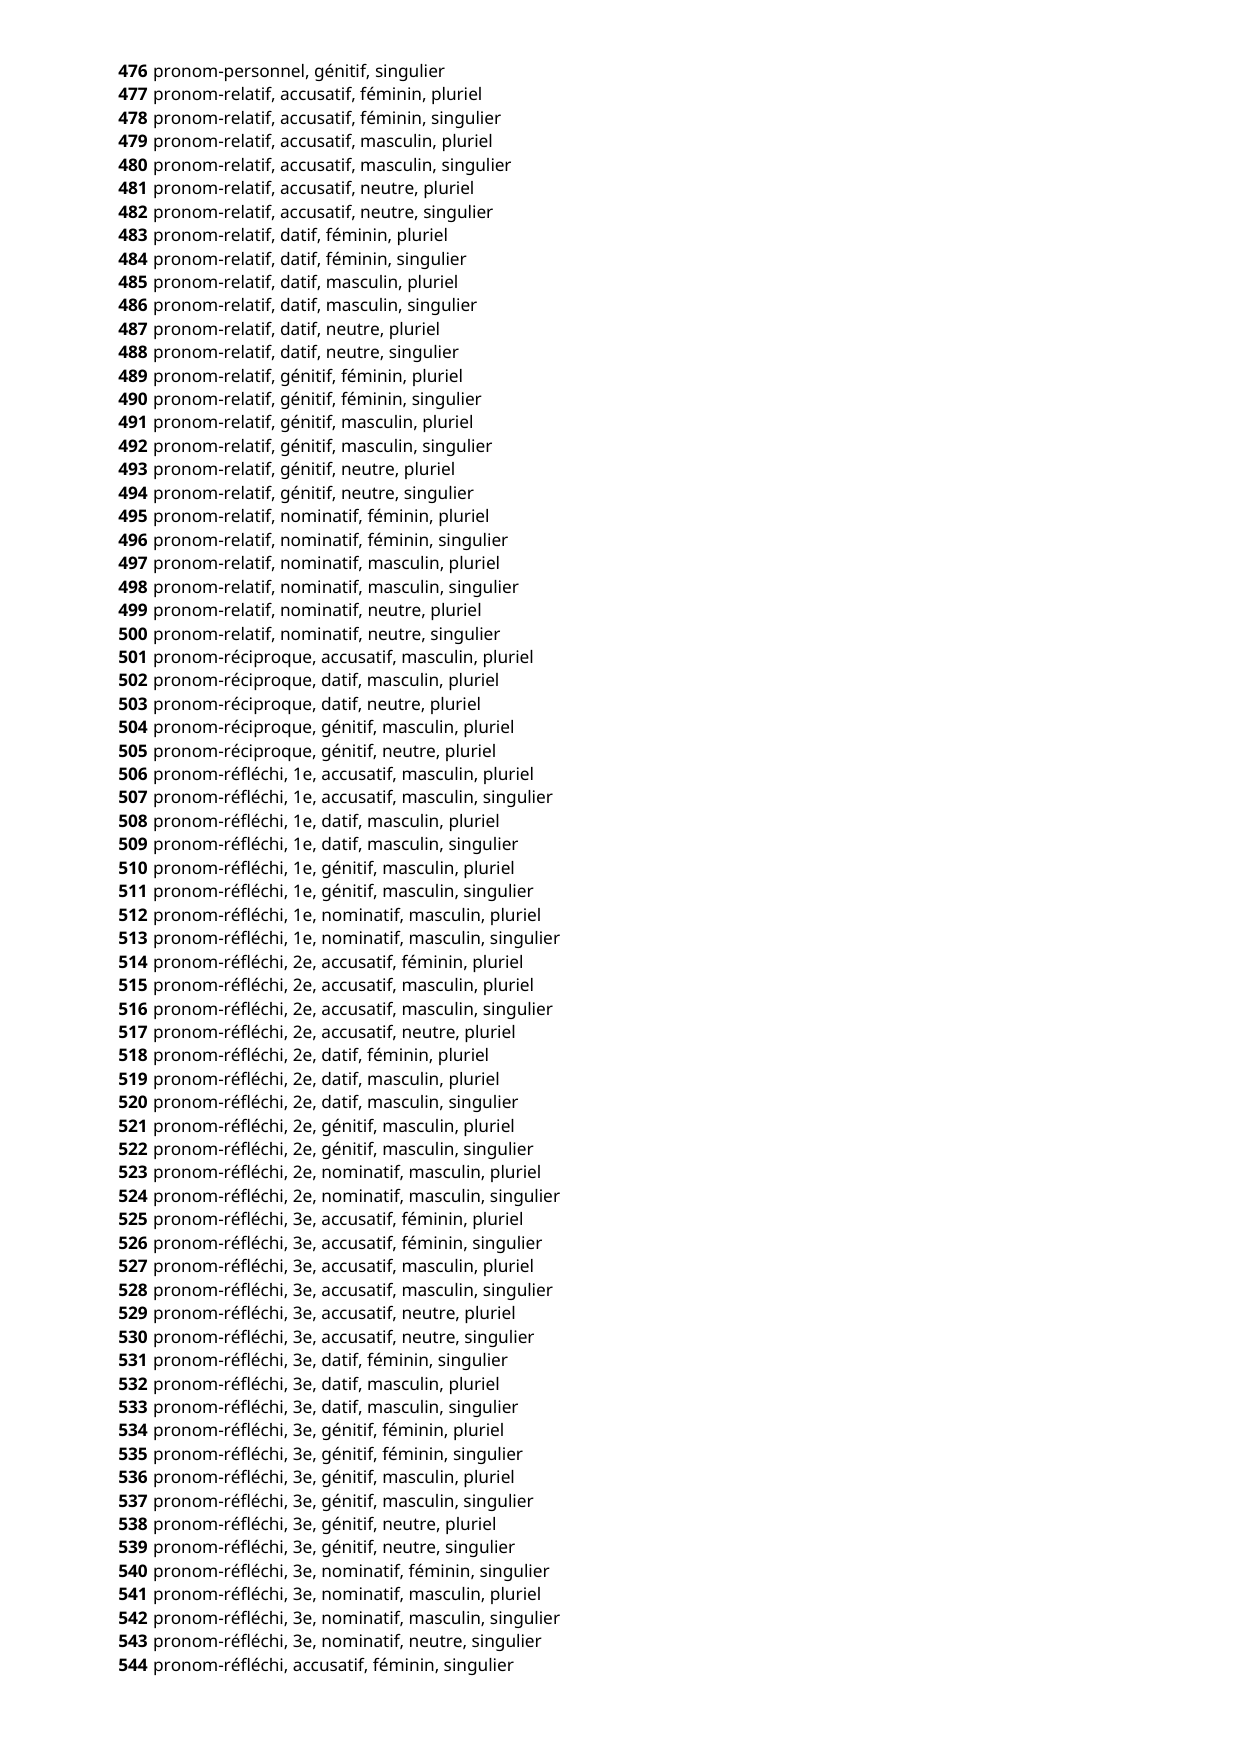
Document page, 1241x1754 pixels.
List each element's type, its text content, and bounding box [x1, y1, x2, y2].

table_cell 521 [118, 1114, 153, 1137]
table_cell pronom-réfléchi, 3e, génitif, féminin, singulier [153, 1442, 1240, 1465]
table_cell pronom-réciproque, datif, neutre, pluriel [153, 692, 1240, 715]
table_cell pronom-relatif, datif, neutre, pluriel [153, 317, 1240, 340]
table_cell pronom-réfléchi, 2e, datif, féminin, pluriel [153, 1044, 1240, 1067]
table_cell pronom-réfléchi, 3e, datif, féminin, singulier [153, 1348, 1240, 1372]
table_cell 506 [118, 762, 153, 786]
table_cell pronom-réfléchi, 3e, génitif, masculin, singulier [153, 1489, 1240, 1512]
table_cell pronom-réfléchi, 3e, accusatif, neutre, pluriel [153, 1301, 1240, 1325]
table_cell pronom-réfléchi, 1e, datif, masculin, singulier [153, 833, 1240, 856]
table_cell pronom-relatif, datif, féminin, singulier [153, 247, 1240, 270]
table_cell pronom-réfléchi, 3e, accusatif, masculin, pluriel [153, 1254, 1240, 1278]
table_cell pronom-relatif, génitif, masculin, singulier [153, 434, 1240, 457]
table_cell pronom-personnel, génitif, singulier [153, 59, 1240, 82]
table_cell 503 [118, 692, 153, 715]
table_cell 529 [118, 1301, 153, 1325]
table_cell 522 [118, 1137, 153, 1161]
table_cell 539 [118, 1536, 153, 1559]
table_cell pronom-relatif, accusatif, neutre, singulier [153, 200, 1240, 223]
table_cell 483 [118, 223, 153, 247]
table_cell pronom-réciproque, datif, masculin, pluriel [153, 669, 1240, 692]
table_cell pronom-relatif, datif, féminin, pluriel [153, 223, 1240, 247]
table_cell 476 [118, 59, 153, 82]
table_cell 518 [118, 1044, 153, 1067]
table_cell pronom-relatif, accusatif, masculin, pluriel [153, 129, 1240, 153]
table_cell 530 [118, 1325, 153, 1348]
table_cell 490 [118, 387, 153, 411]
table_cell pronom-réfléchi, 2e, génitif, masculin, pluriel [153, 1114, 1240, 1137]
table_cell pronom-réfléchi, 2e, datif, masculin, singulier [153, 1090, 1240, 1114]
table_cell 541 [118, 1583, 153, 1606]
table_cell 533 [118, 1395, 153, 1418]
table_cell pronom-relatif, accusatif, féminin, singulier [153, 106, 1240, 129]
table_cell 519 [118, 1067, 153, 1090]
table_cell pronom-réfléchi, 3e, nominatif, féminin, singulier [153, 1559, 1240, 1582]
table_cell pronom-réfléchi, 3e, nominatif, masculin, pluriel [153, 1583, 1240, 1606]
table_cell pronom-relatif, datif, neutre, singulier [153, 340, 1240, 364]
table_cell pronom-réfléchi, 3e, nominatif, masculin, singulier [153, 1606, 1240, 1629]
table_cell pronom-réfléchi, 2e, datif, masculin, pluriel [153, 1067, 1240, 1090]
table_cell 492 [118, 434, 153, 457]
table_cell 477 [118, 83, 153, 106]
table_cell 520 [118, 1090, 153, 1114]
table_cell pronom-réfléchi, 3e, datif, masculin, singulier [153, 1395, 1240, 1418]
table_cell 523 [118, 1161, 153, 1184]
table_cell pronom-relatif, datif, masculin, pluriel [153, 270, 1240, 293]
table_cell 497 [118, 551, 153, 575]
table_cell pronom-relatif, génitif, neutre, pluriel [153, 458, 1240, 481]
table_cell pronom-réfléchi, 3e, génitif, neutre, singulier [153, 1536, 1240, 1559]
table_cell 544 [118, 1653, 153, 1676]
table_cell pronom-relatif, accusatif, neutre, pluriel [153, 176, 1240, 200]
table_cell 543 [118, 1629, 153, 1653]
table_cell 512 [118, 903, 153, 926]
table_cell 491 [118, 411, 153, 434]
table_cell pronom-réfléchi, 2e, nominatif, masculin, pluriel [153, 1161, 1240, 1184]
table_cell 513 [118, 926, 153, 950]
table_cell 528 [118, 1278, 153, 1301]
table_cell pronom-réciproque, accusatif, masculin, pluriel [153, 645, 1240, 668]
table_cell pronom-réfléchi, 3e, génitif, masculin, pluriel [153, 1465, 1240, 1489]
table_cell pronom-réfléchi, 3e, génitif, neutre, pluriel [153, 1512, 1240, 1536]
table_cell 538 [118, 1512, 153, 1536]
table_cell pronom-réfléchi, 1e, datif, masculin, pluriel [153, 809, 1240, 832]
table_cell 532 [118, 1372, 153, 1395]
table_cell pronom-relatif, datif, masculin, singulier [153, 294, 1240, 317]
table_cell 534 [118, 1419, 153, 1442]
table_cell 501 [118, 645, 153, 668]
table_cell 494 [118, 481, 153, 504]
table_cell 511 [118, 879, 153, 903]
table_cell pronom-réfléchi, accusatif, féminin, singulier [153, 1653, 1240, 1676]
table_cell pronom-relatif, accusatif, masculin, singulier [153, 153, 1240, 176]
table_cell pronom-réfléchi, 3e, accusatif, féminin, pluriel [153, 1208, 1240, 1231]
table_cell 509 [118, 833, 153, 856]
table_cell pronom-réfléchi, 2e, accusatif, féminin, pluriel [153, 950, 1240, 973]
table_cell 499 [118, 598, 153, 622]
table_cell pronom-relatif, nominatif, masculin, singulier [153, 575, 1240, 598]
table_cell pronom-relatif, génitif, féminin, singulier [153, 387, 1240, 411]
table_cell pronom-réfléchi, 1e, accusatif, masculin, pluriel [153, 762, 1240, 786]
table_cell pronom-réfléchi, 1e, génitif, masculin, singulier [153, 879, 1240, 903]
table_cell 479 [118, 129, 153, 153]
table_cell pronom-réfléchi, 1e, génitif, masculin, pluriel [153, 856, 1240, 879]
table_cell pronom-relatif, génitif, féminin, pluriel [153, 364, 1240, 387]
table_cell pronom-réfléchi, 3e, génitif, féminin, pluriel [153, 1419, 1240, 1442]
table_cell pronom-réfléchi, 3e, accusatif, féminin, singulier [153, 1231, 1240, 1254]
table_cell pronom-réciproque, génitif, masculin, pluriel [153, 715, 1240, 739]
table_cell pronom-réfléchi, 3e, accusatif, neutre, singulier [153, 1325, 1240, 1348]
table_cell 524 [118, 1184, 153, 1207]
table_cell 502 [118, 669, 153, 692]
table_cell 517 [118, 1020, 153, 1043]
table_cell 540 [118, 1559, 153, 1582]
table_cell pronom-relatif, génitif, neutre, singulier [153, 481, 1240, 504]
table_cell 515 [118, 973, 153, 997]
table_cell 493 [118, 458, 153, 481]
table_cell pronom-réfléchi, 2e, accusatif, masculin, pluriel [153, 973, 1240, 997]
table_cell pronom-réfléchi, 2e, accusatif, neutre, pluriel [153, 1020, 1240, 1043]
table_cell pronom-relatif, accusatif, féminin, pluriel [153, 83, 1240, 106]
table_cell 500 [118, 622, 153, 645]
table_cell pronom-relatif, nominatif, neutre, pluriel [153, 598, 1240, 622]
table_cell 542 [118, 1606, 153, 1629]
table_cell 495 [118, 504, 153, 528]
table_cell pronom-réfléchi, 3e, accusatif, masculin, singulier [153, 1278, 1240, 1301]
table_cell 510 [118, 856, 153, 879]
table_cell 508 [118, 809, 153, 832]
table_cell pronom-réfléchi, 1e, nominatif, masculin, pluriel [153, 903, 1240, 926]
table_cell 481 [118, 176, 153, 200]
table_cell 525 [118, 1208, 153, 1231]
table_cell 480 [118, 153, 153, 176]
table_cell 504 [118, 715, 153, 739]
table_cell pronom-réfléchi, 3e, nominatif, neutre, singulier [153, 1629, 1240, 1653]
table_cell pronom-réfléchi, 2e, génitif, masculin, singulier [153, 1137, 1240, 1161]
table_cell 526 [118, 1231, 153, 1254]
table_cell pronom-relatif, nominatif, féminin, pluriel [153, 504, 1240, 528]
table_cell 486 [118, 294, 153, 317]
table_cell 537 [118, 1489, 153, 1512]
table_cell 527 [118, 1254, 153, 1278]
table_cell pronom-relatif, nominatif, neutre, singulier [153, 622, 1240, 645]
table_cell pronom-relatif, nominatif, masculin, pluriel [153, 551, 1240, 575]
table_cell 488 [118, 340, 153, 364]
table_cell 484 [118, 247, 153, 270]
table_cell 507 [118, 786, 153, 809]
table_cell pronom-réfléchi, 1e, accusatif, masculin, singulier [153, 786, 1240, 809]
table_cell 531 [118, 1348, 153, 1372]
table_cell 485 [118, 270, 153, 293]
table_cell 496 [118, 528, 153, 551]
table_cell 478 [118, 106, 153, 129]
table_cell 516 [118, 997, 153, 1020]
table_cell 489 [118, 364, 153, 387]
table_cell pronom-réfléchi, 1e, nominatif, masculin, singulier [153, 926, 1240, 950]
table_cell 514 [118, 950, 153, 973]
table_cell pronom-réfléchi, 2e, nominatif, masculin, singulier [153, 1184, 1240, 1207]
table_cell pronom-réfléchi, 2e, accusatif, masculin, singulier [153, 997, 1240, 1020]
table_cell pronom-relatif, génitif, masculin, pluriel [153, 411, 1240, 434]
table_cell 536 [118, 1465, 153, 1489]
table_cell pronom-réciproque, génitif, neutre, pluriel [153, 739, 1240, 762]
table_cell 535 [118, 1442, 153, 1465]
table_cell pronom-relatif, nominatif, féminin, singulier [153, 528, 1240, 551]
table_cell 505 [118, 739, 153, 762]
table_cell 482 [118, 200, 153, 223]
table_cell 487 [118, 317, 153, 340]
table_cell 498 [118, 575, 153, 598]
table_cell pronom-réfléchi, 3e, datif, masculin, pluriel [153, 1372, 1240, 1395]
